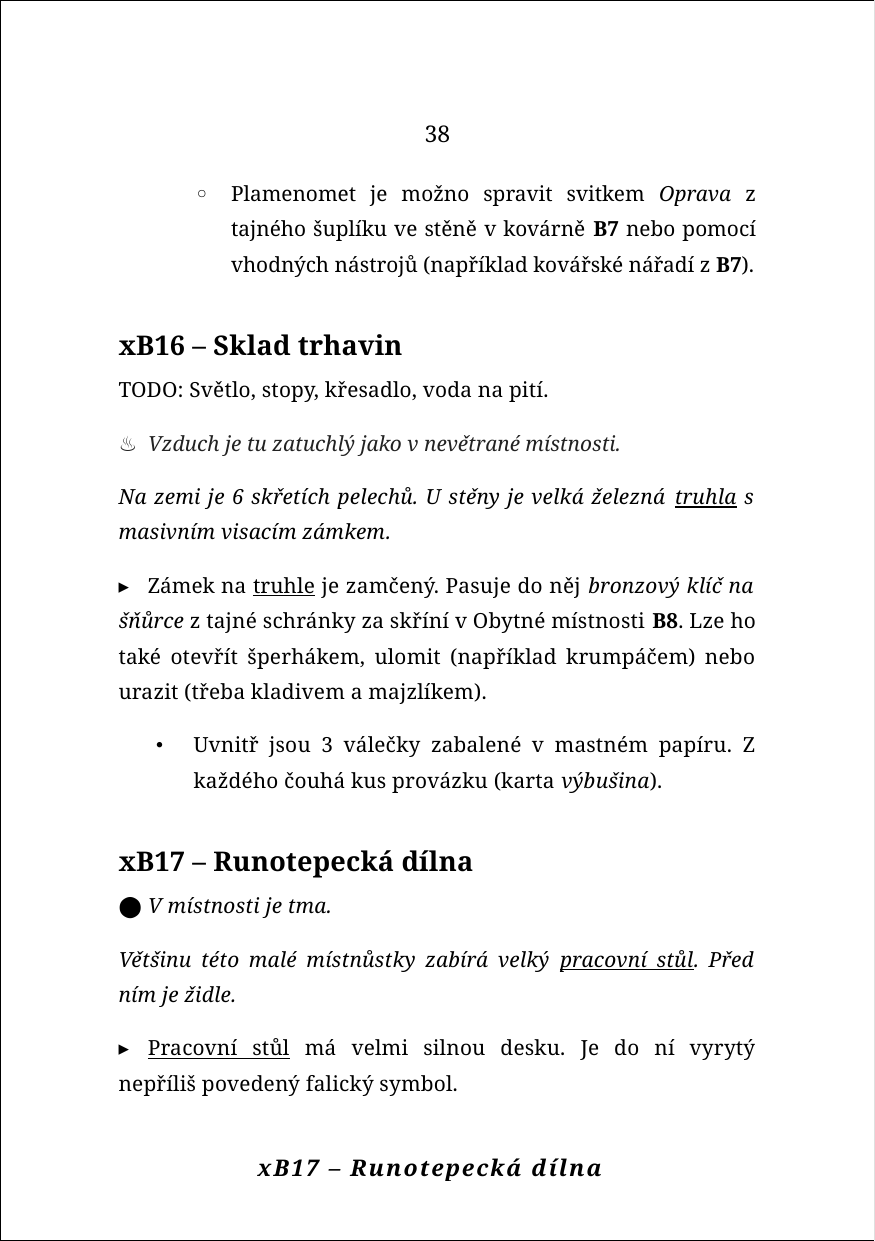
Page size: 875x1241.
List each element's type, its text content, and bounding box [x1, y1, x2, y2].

text ⬤ V místnosti je tma. [118, 892, 756, 920]
subtitle xB17 – Runotepecká dílna [118, 843, 756, 880]
text ▸ Zámek na truhle je zamčený. Pasuje do něj bronzový klíč na šňůrce z tajné schránky za skříní v Obytné místnosti B8. Lze ho také otevřít šperhákem, ulomit (například krumpáčem) nebo urazit (třeba kladivem a majzlíkem). [118, 571, 756, 706]
text Většinu této malé místnůstky zabírá velký pracovní stůl. Před ním je židle. [118, 945, 756, 1009]
text Na zemi je 6 skřetích pelechů. U stěny je velká železná truhla s masivním visacím zámkem. [118, 482, 756, 546]
text TODO: Světlo, stopy, křesadlo, voda na pití. [118, 376, 756, 404]
subtitle xB16 – Sklad trhavin [118, 327, 756, 364]
list Plamenomet je možno spravit svitkem Oprava z tajného šuplíku ve stěně v kovárně B7 nebo pomocí vhodných nástrojů (například kovářské nářadí z B7). [193, 179, 756, 278]
text ▸ Pracovní stůl má velmi silnou desku. Je do ní vyrytý nepříliš povedený falický symbol. [118, 1033, 756, 1097]
text ♨ Vzduch je tu zatuchlý jako v nevětrané místnosti. [118, 429, 756, 457]
list Uvnitř jsou 3 válečky zabalené v mastném papíru. Z každého čouhá kus provázku (karta výbušina). [156, 731, 756, 794]
